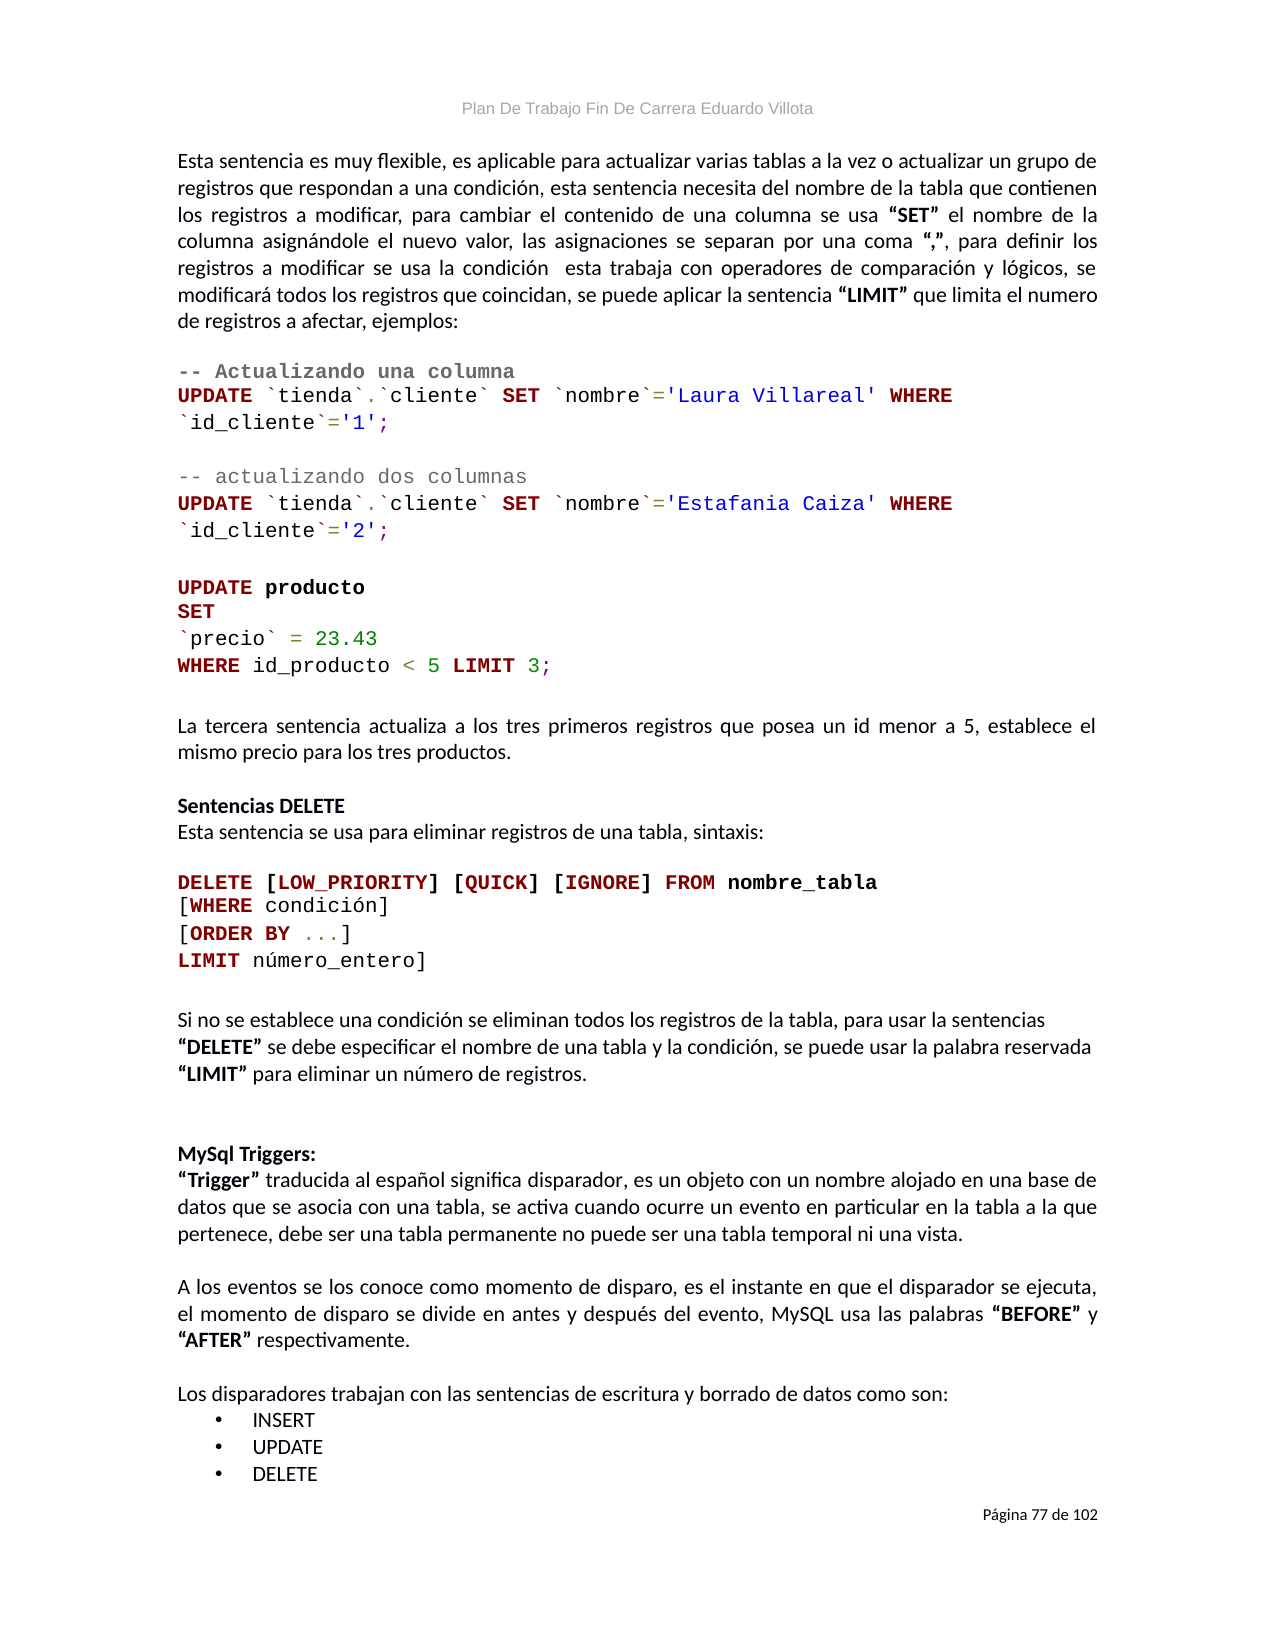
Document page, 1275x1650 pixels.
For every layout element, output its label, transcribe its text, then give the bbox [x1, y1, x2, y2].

text UPDATE `tienda`.`cliente` SET `nombre`='Estafania Caiza' WHERE `id_cliente`='2'; [177, 493, 1098, 544]
text `precio` = 23.43 [177, 628, 1098, 652]
text [WHERE condición] [177, 896, 1098, 919]
list INSERT [215, 1407, 1098, 1433]
text La tercera sentencia actualiza a los tres primeros registros que posea un id menor a 5, establece el mismo precio para los tres productos. [177, 712, 1098, 765]
text “Trigger” traducida al español significa disparador, es un objeto con un nombre alojado en una base de datos que se asocia con una tabla, se activa cuando ocurre un evento en particular en la tabla a la que pertenece, debe ser una tabla permanente no puede ser una tabla temporal ni una vista. [177, 1167, 1098, 1247]
text UPDATE producto [177, 577, 1098, 601]
text WHERE id_producto < 5 LIMIT 3; [177, 655, 1098, 679]
list UPDATE [215, 1433, 1098, 1460]
text Esta sentencia es muy flexible, es aplicable para actualizar varias tablas a la vez o actualizar un grupo de registros que respondan a una condición, esta sentencia necesita del nombre de la tabla que contienen los registros a modificar, para cambiar el contenido de una columna se usa “SET” el nombre de la columna asignándole el nuevo valor, las asignaciones se separan por una coma “,”, para definir los registros a modificar se usa la condición esta trabaja con operadores de comparación y lógicos, se modificará todos los registros que coincidan, se puede aplicar la sentencia “LIMIT” que limita el numero de registros a afectar, ejemplos: [177, 148, 1098, 334]
text [ORDER BY ...] [177, 923, 1098, 946]
list DELETE [215, 1460, 1098, 1487]
text Los disparadores trabajan con las sentencias de escritura y borrado de datos como son: [177, 1380, 1098, 1407]
text -- actualizando dos columnas [177, 466, 1098, 490]
text UPDATE `tienda`.`cliente` SET `nombre`='Laura Villareal' WHERE `id_cliente`='1'; [177, 384, 1098, 435]
text A los eventos se los conoce como momento de disparo, es el instante en que el disparador se ejecuta, el momento de disparo se divide en antes y después del evento, MySQL usa las palabras “BEFORE” y “AFTER” respectivamente. [177, 1273, 1098, 1353]
text Sentencias DELETE [177, 792, 1098, 818]
text MySql Triggers: [177, 1140, 1098, 1167]
text DELETE [LOW_PRIORITY] [QUICK] [IGNORE] FROM nombre_tabla [177, 872, 1098, 896]
text -- Actualizando una columna [177, 361, 1098, 384]
text Si no se establece una condición se eliminan todos los registros de la tabla, para usar la sentencias “DELETE” se debe especificar el nombre de una tabla y la condición, se puede usar la palabra reservada “LIMIT” para eliminar un número de registros. [177, 1007, 1098, 1087]
text SET [177, 601, 1098, 624]
text LIMIT número_entero] [177, 950, 1098, 973]
text Esta sentencia se usa para eliminar registros de una tabla, sintaxis: [177, 818, 1098, 845]
